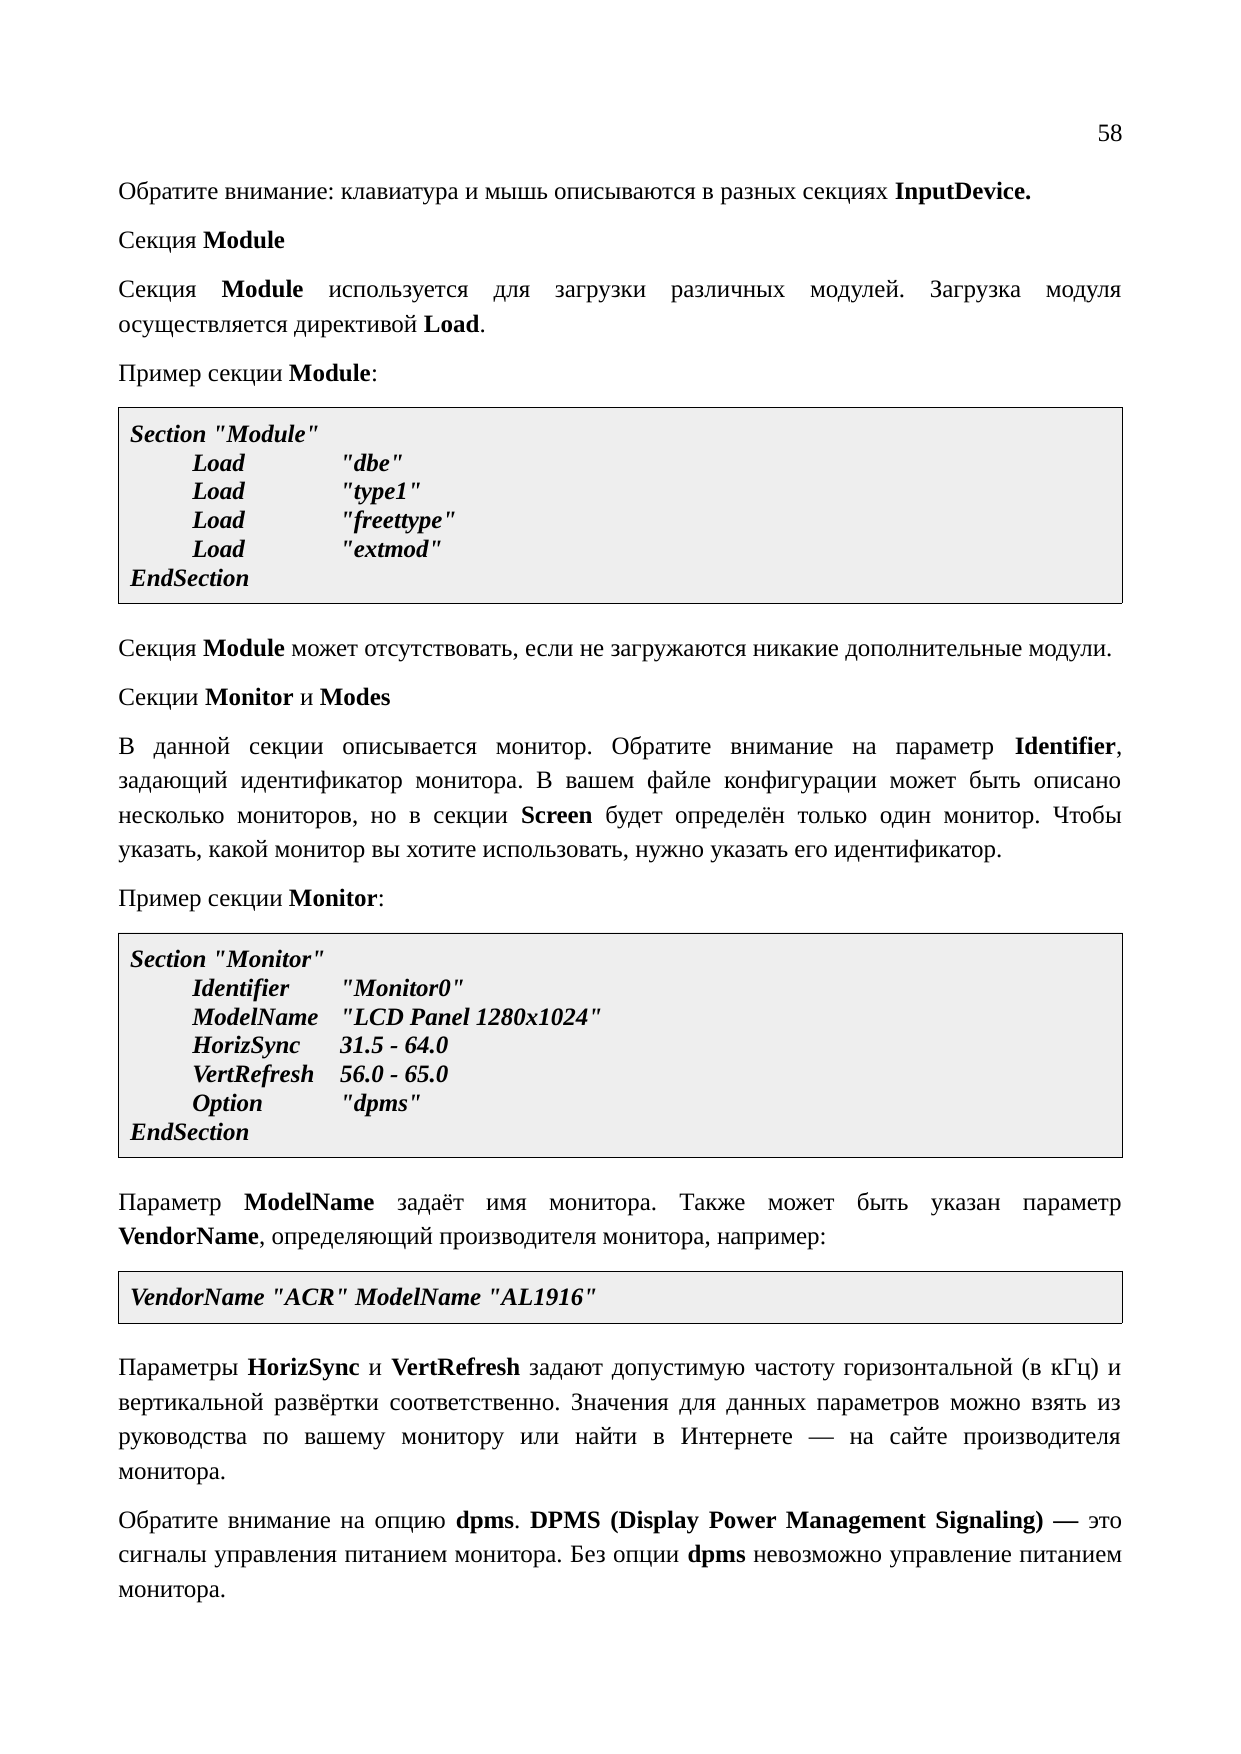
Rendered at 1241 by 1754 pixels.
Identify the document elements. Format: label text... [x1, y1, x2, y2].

text Section "Monitor" [119, 934, 1122, 961]
text ModelName "LCD Panel 1280x1024" [119, 990, 1122, 1019]
text Load "type1" [119, 464, 1122, 493]
text Identifier "Monitor0" [119, 961, 1122, 990]
text Обратите внимание на опцию dpms. DPMS (Display Power Management Signaling) — это сигналы управления питанием монитора. Без опции dpms невозможно управление питанием монитора. [118, 1505, 1122, 1603]
text Секция Module [118, 225, 1122, 254]
text VertRefresh 56.0 - 65.0 [119, 1047, 1122, 1076]
text Option "dpms" [119, 1076, 1122, 1105]
text В данной секции описывается монитор. Обратите внимание на параметр Identifier, задающий идентификатор монитора. В вашем файле конфигурации может быть описано несколько мониторов, но в секции Screen будет определён только один монитор. Чтобы указать, какой монитор вы хотите использовать, нужно указать его идентификатор. [118, 731, 1122, 863]
text Load "freettype" [119, 493, 1122, 522]
text Секции Monitor и Modes [118, 682, 1122, 711]
text Параметры HorizSync и VertRefresh задают допустимую частоту горизонтальной (в кГц) и вертикальной развёртки соответственно. Значения для данных параметров можно взять из руководства по вашему монитору или найти в Интернете — на сайте производителя монитора. [118, 1352, 1122, 1485]
text VendorName "ACR" ModelName "AL1916" [119, 1272, 1122, 1323]
text EndSection [119, 551, 1122, 603]
text Параметр ModelName задаёт имя монитора. Также может быть указан параметр VendorName, определяющий производителя монитора, например: [118, 1187, 1122, 1250]
text Пример секции Monitor: [118, 883, 1122, 912]
text Пример секции Module: [118, 358, 1122, 387]
text HorizSync 31.5 - 64.0 [119, 1019, 1122, 1047]
text Обратите внимание: клавиатура и мышь описываются в разных секциях InputDevice. [118, 176, 1122, 205]
text Load "dbe" [119, 436, 1122, 464]
text Секция Module может отсутствовать, если не загружаются никакие дополнительные модули. [118, 633, 1122, 662]
text Section "Module" [119, 408, 1122, 436]
text Load "extmod" [119, 522, 1122, 551]
text EndSection [119, 1105, 1122, 1157]
text Секция Module используется для загрузки различных модулей. Загрузка модуля осуществляется директивой Load. [118, 274, 1122, 338]
